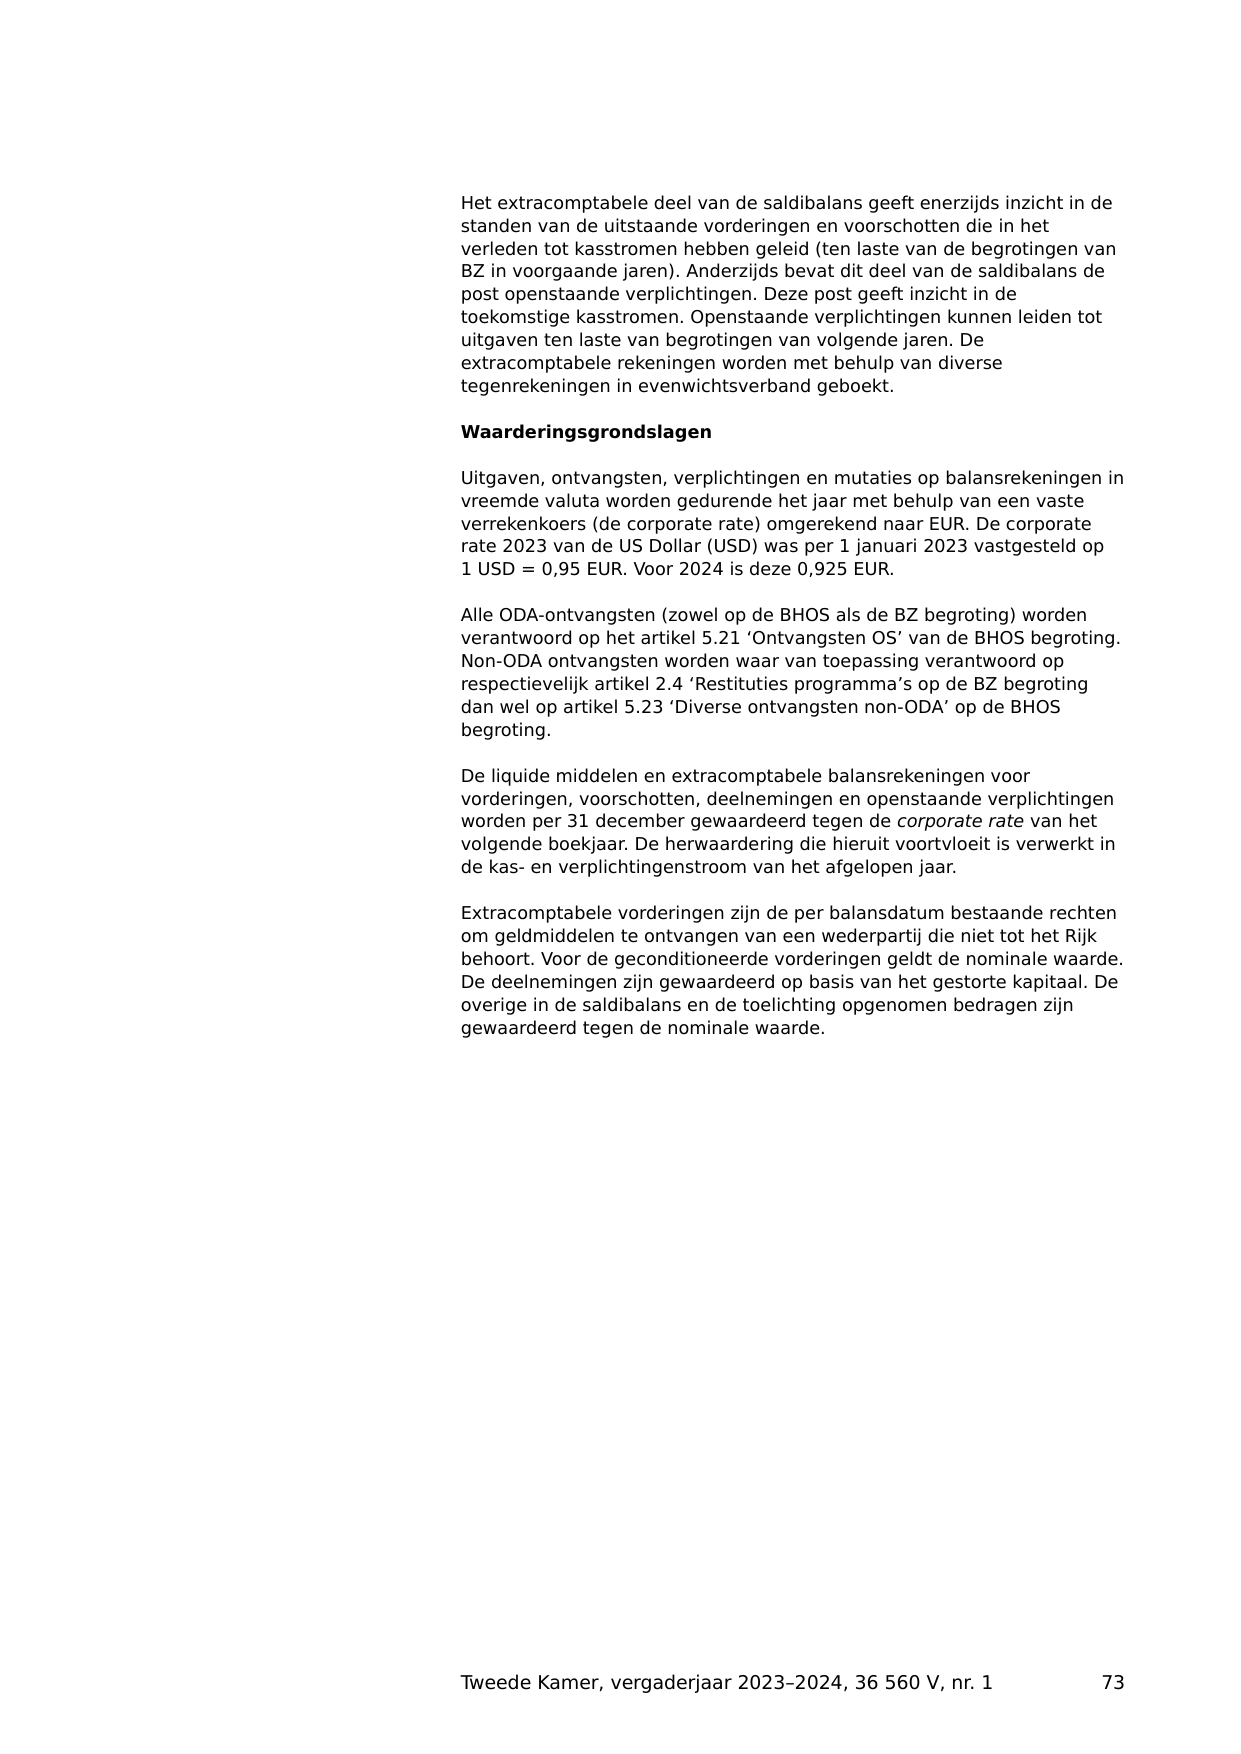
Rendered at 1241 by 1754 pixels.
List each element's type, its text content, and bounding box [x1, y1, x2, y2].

text Alle ODA-ontvangsten (zowel op de BHOS als de BZ begroting) worden verantwoord op het artikel 5.21 ‘Ontvangsten OS’ van de BHOS begroting. Non-ODA ontvangsten worden waar van toepassing verantwoord op respectievelijk artikel 2.4 ‘Restituties programma’s op de BZ begroting dan wel op artikel 5.23 ‘Diverse ontvangsten non-ODA’ op de BHOS begroting. [461, 603, 1125, 741]
text Waarderingsgrondslagen [461, 420, 1125, 443]
text Extracomptabele vorderingen zijn de per balansdatum bestaande rechten om geldmiddelen te ontvangen van een wederpartij die niet tot het Rijk behoort. Voor de geconditioneerde vorderingen geldt de nominale waarde. De deelnemingen zijn gewaardeerd op basis van het gestorte kapitaal. De overige in de saldibalans en de toelichting opgenomen bedragen zijn gewaardeerd tegen de nominale waarde. [461, 901, 1125, 1039]
text De liquide middelen en extracomptabele balansrekeningen voor vorderingen, voorschotten, deelnemingen en openstaande verplichtingen worden per 31 december gewaardeerd tegen de corporate rate van het volgende boekjaar. De herwaardering die hieruit voortvloeit is verwerkt in de kas- en verplichtingenstroom van het afgelopen jaar. [461, 764, 1125, 878]
text Het extracomptabele deel van de saldibalans geeft enerzijds inzicht in de standen van de uitstaande vorderingen en voorschotten die in het verleden tot kasstromen hebben geleid (ten laste van de begrotingen van BZ in voorgaande jaren). Anderzijds bevat dit deel van de saldibalans de post openstaande verplichtingen. Deze post geeft inzicht in de toekomstige kasstromen. Openstaande verplichtingen kunnen leiden tot uitgaven ten laste van begrotingen van volgende jaren. De extracomptabele rekeningen worden met behulp van diverse tegenrekeningen in evenwichtsverband geboekt. [461, 191, 1125, 397]
text Uitgaven, ontvangsten, verplichtingen en mutaties op balansrekeningen in vreemde valuta worden gedurende het jaar met behulp van een vaste verrekenkoers (de corporate rate) omgerekend naar EUR. De corporate rate 2023 van de US Dollar (USD) was per 1 januari 2023 vastgesteld op 1 USD = 0,95 EUR. Voor 2024 is deze 0,925 EUR. [461, 466, 1125, 580]
